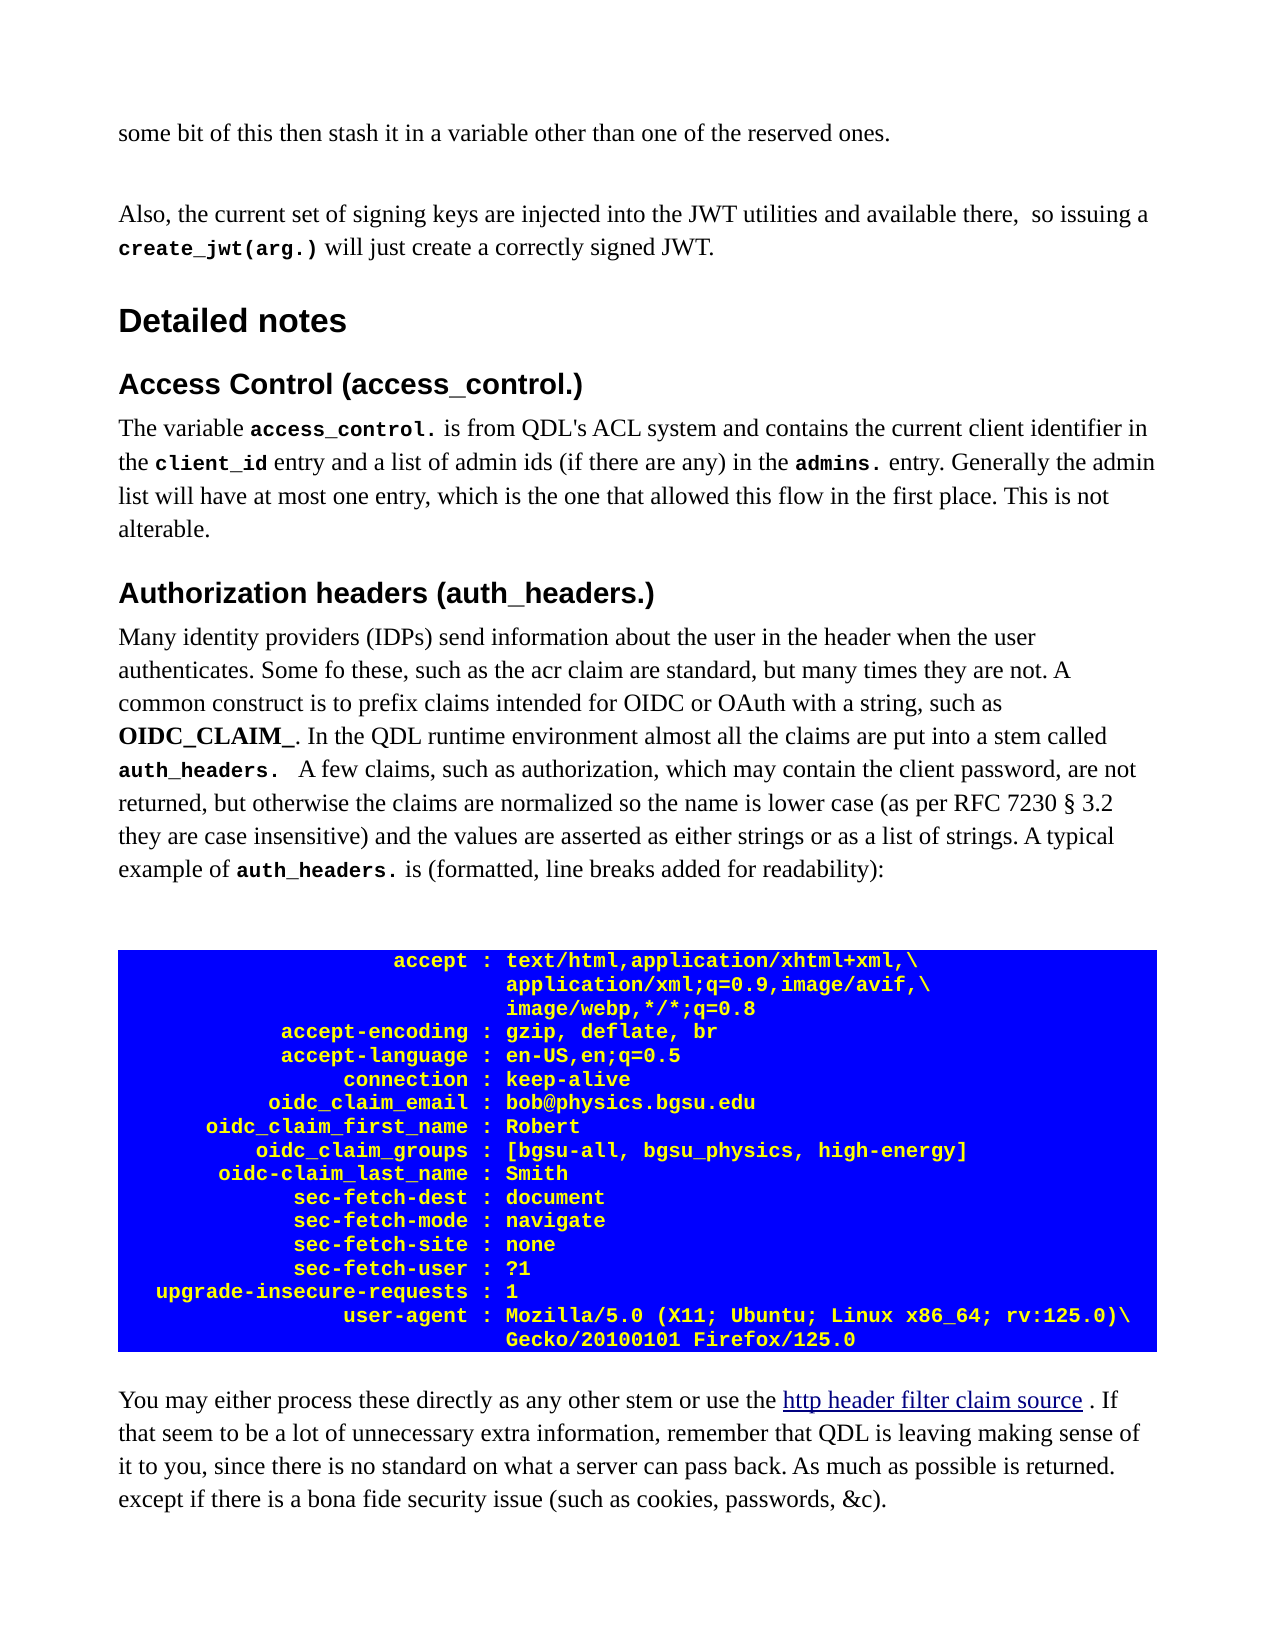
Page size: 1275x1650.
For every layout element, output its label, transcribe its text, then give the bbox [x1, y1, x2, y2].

text sec-fetch-mode : navigate [118, 1211, 1157, 1234]
subtitle Access Control (access_control.) [118, 367, 1157, 401]
text sec-fetch-site : none [118, 1234, 1157, 1258]
subtitle Authorization headers (auth_headers.) [118, 576, 1157, 610]
text some bit of this then stash it in a variable other than one of the reserved ones. [118, 118, 1157, 180]
text You may either process these directly as any other stem or use the http header filter claim source . If that seem to be a lot of unnecessary extra information, remember that QDL is leaving making sense of it to you, since there is no standard on what a server can pass back. As much as possible is returned. except if there is a bona fide security issue (such as cookies, passwords, &c). [118, 1352, 1157, 1513]
subtitle Detailed notes [118, 301, 1157, 340]
text oidc_claim_first_name : Robert [118, 1116, 1157, 1139]
text Many identity providers (IDPs) send information about the user in the header when the user authenticates. Some fo these, such as the acr claim are standard, but many times they are not. A common construct is to prefix claims intended for OIDC or OAuth with a string, such as OIDC_CLAIM_. In the QDL runtime environment almost all the claims are put into a stem called auth_headers. A few claims, such as authorization, which may contain the client password, are not returned, but otherwise the claims are normalized so the name is lower case (as per RFC 7230 § 3.2 they are case insensitive) and the values are asserted as either strings or as a list of strings. A typical example of auth_headers. is (formatted, line breaks added for readability): [118, 622, 1157, 884]
text upgrade-insecure-requests : 1 [118, 1281, 1157, 1305]
text connection : keep-alive [118, 1069, 1157, 1092]
text accept-encoding : gzip, deflate, br [118, 1021, 1157, 1045]
text oidc_claim_email : bob@physics.bgsu.edu [118, 1092, 1157, 1116]
text accept-language : en-US,en;q=0.5 [118, 1045, 1157, 1069]
text accept : text/html,application/xhtml+xml,\ application/xml;q=0.9,image/avif,\ image/webp,*/*;q=0.8 [118, 950, 1157, 1021]
text sec-fetch-user : ?1 [118, 1258, 1157, 1281]
text The variable access_control. is from QDL's ACL system and contains the current client identifier in the client_id entry and a list of admin ids (if there are any) in the admins. entry. Generally the admin list will have at most one entry, which is the one that allowed this flow in the first place. This is not alterable. [118, 413, 1157, 543]
text oidc-claim_last_name : Smith [118, 1163, 1157, 1187]
text sec-fetch-dest : document [118, 1187, 1157, 1211]
text Also, the current set of signing keys are injected into the JWT utilities and available there, so issuing a create_jwt(arg.) will just create a correctly signed JWT. [118, 199, 1157, 261]
text user-agent : Mozilla/5.0 (X11; Ubuntu; Linux x86_64; rv:125.0)\ Gecko/20100101 Firefox/125.0 [118, 1305, 1157, 1352]
text oidc_claim_groups : [bgsu-all, bgsu_physics, high-energy] [118, 1139, 1157, 1163]
